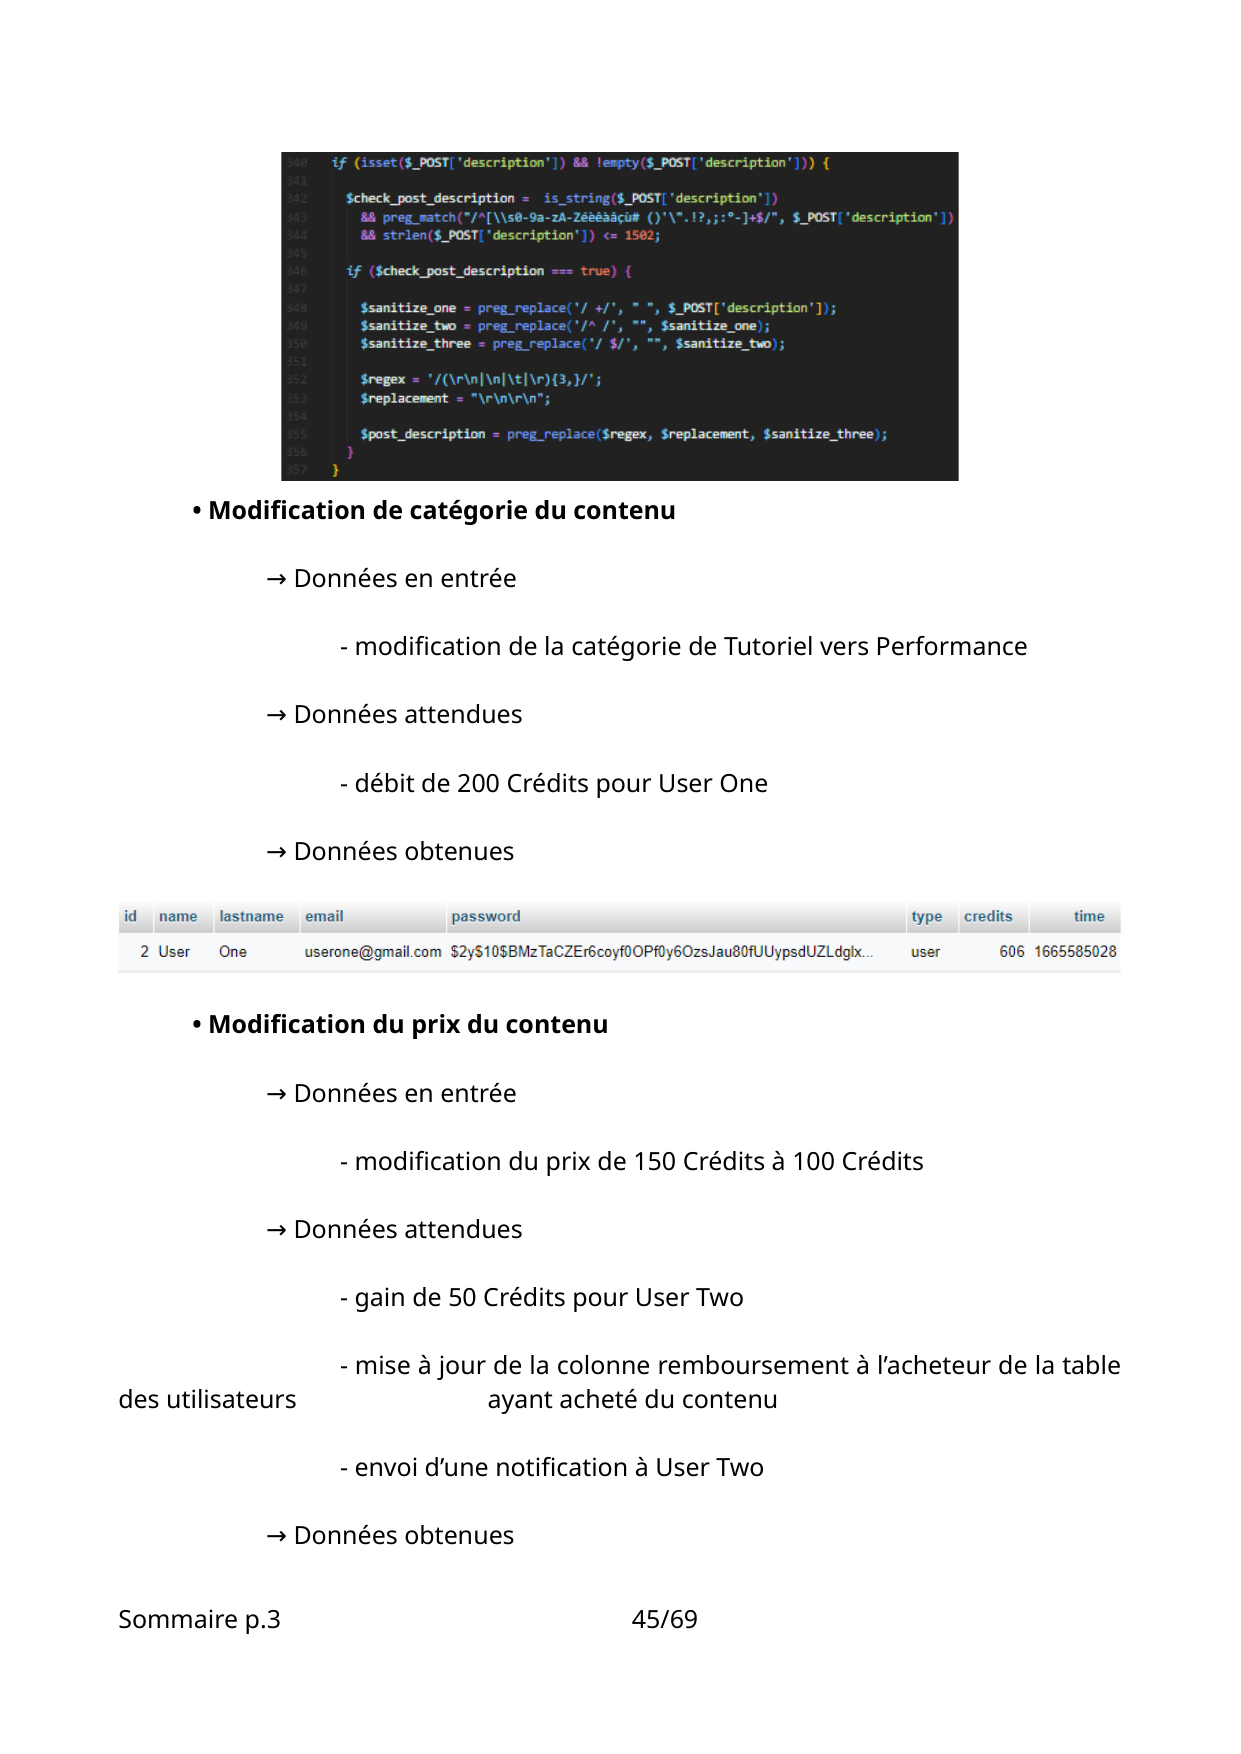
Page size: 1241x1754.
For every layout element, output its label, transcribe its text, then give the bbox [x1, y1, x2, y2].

picture [281, 152, 959, 481]
text → Données attendues [118, 697, 1122, 731]
picture [118, 901, 1123, 973]
text → Données attendues [118, 1211, 1122, 1246]
text → Données obtenues [118, 1518, 1122, 1552]
text - modification du prix de 150 Crédits à 100 Crédits [118, 1143, 1122, 1177]
text → Données obtenues [118, 833, 1122, 867]
text - modification de la catégorie de Tutoriel vers Performance [118, 629, 1122, 663]
text - gain de 50 Crédits pour User Two [118, 1279, 1122, 1314]
text → Données en entrée [118, 1075, 1122, 1109]
text • Modification de catégorie du contenu [118, 493, 1122, 527]
text → Données en entrée [118, 561, 1122, 595]
text - envoi d’une notification à User Two [118, 1450, 1122, 1484]
text • Modification du prix du contenu [118, 1007, 1122, 1041]
text - mise à jour de la colonne remboursement à l’acheteur de la table des utilisateurs ayant acheté du contenu [118, 1348, 1122, 1416]
text - débit de 200 Crédits pour User One [118, 765, 1122, 799]
